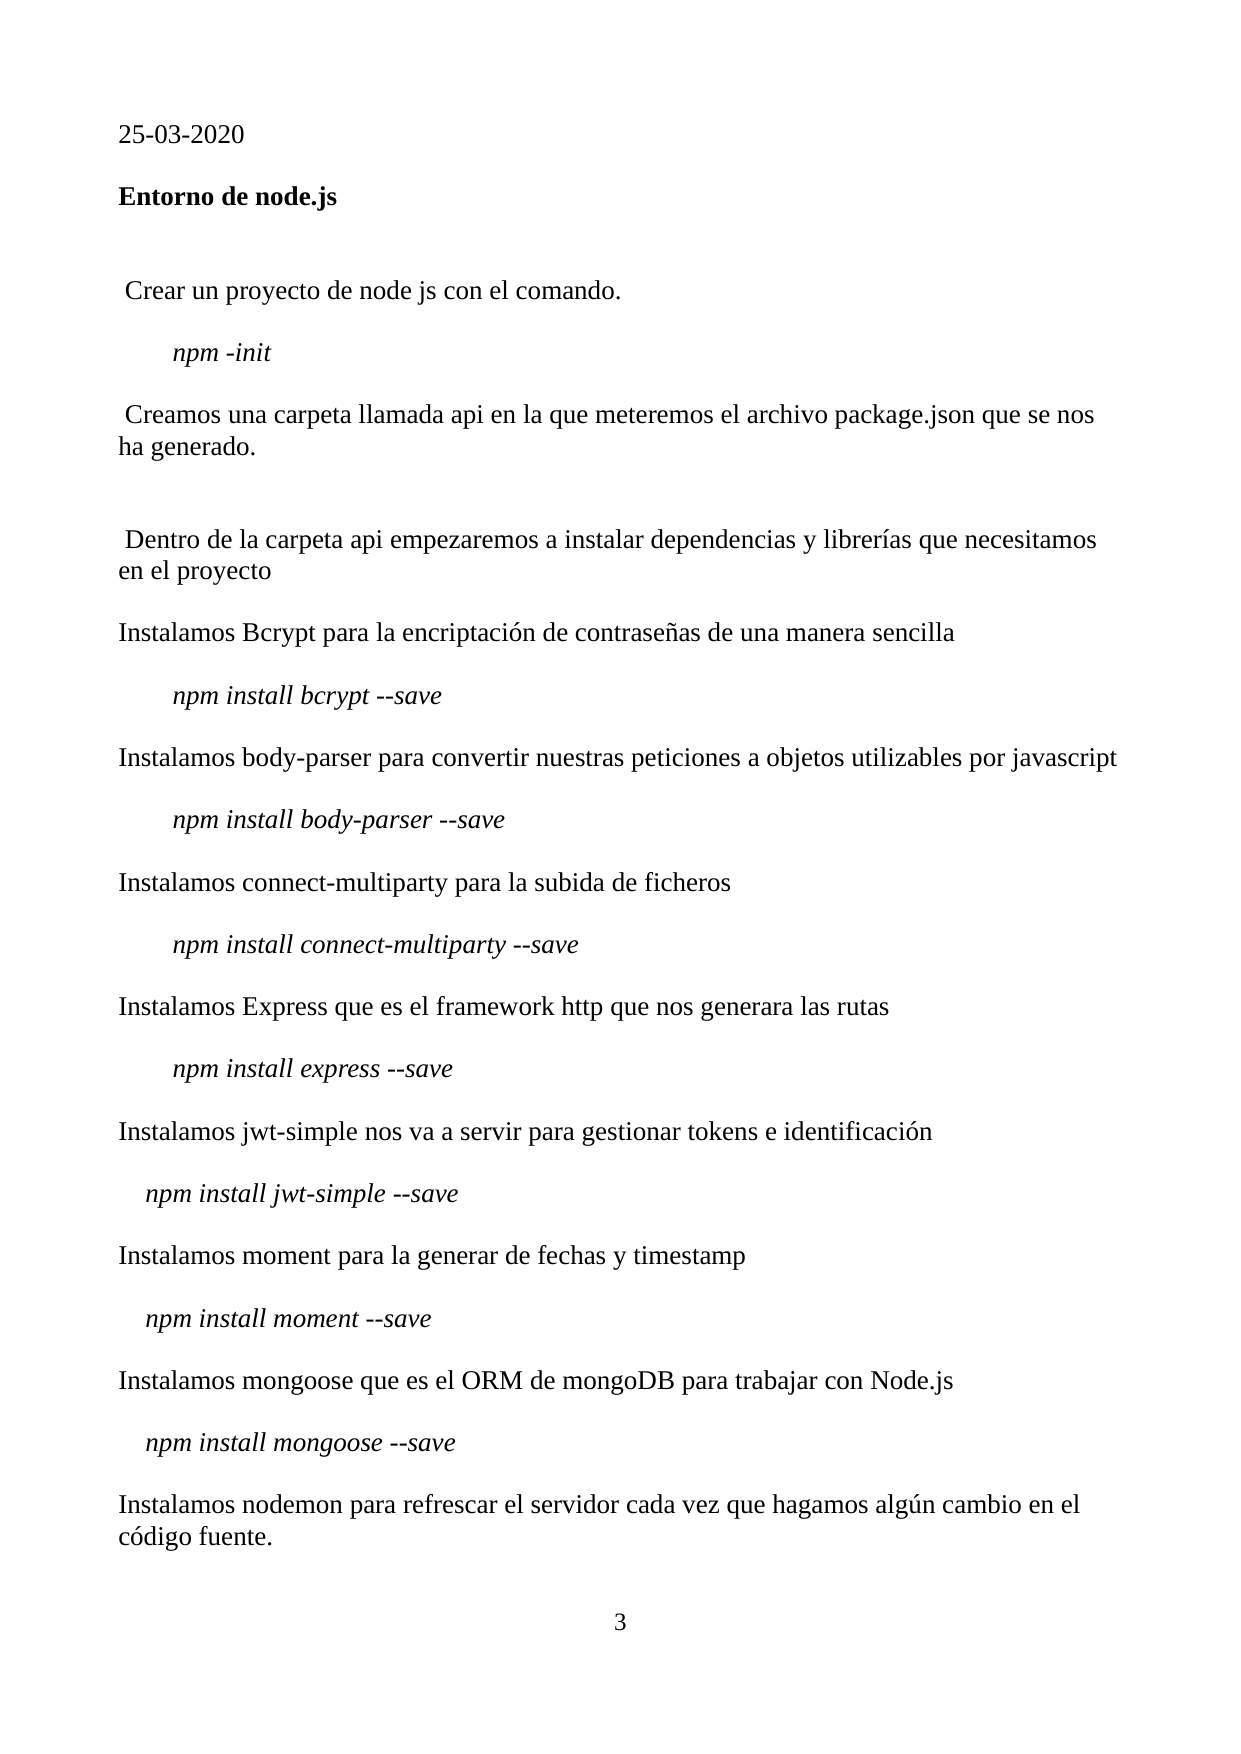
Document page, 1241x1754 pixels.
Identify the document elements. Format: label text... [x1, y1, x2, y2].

text npm install bcrypt --save [118, 679, 1122, 710]
text Instalamos connect-multiparty para la subida de ficheros [118, 866, 1122, 897]
text Instalamos body-parser para convertir nuestras peticiones a objetos utilizables por javascript [118, 741, 1122, 772]
text Crear un proyecto de node js con el comando. [118, 274, 1122, 305]
text Entorno de node.js [118, 180, 1122, 212]
text npm install mongoose --save [118, 1426, 1122, 1457]
text npm -init [118, 336, 1122, 367]
text npm install connect-multiparty --save [118, 928, 1122, 959]
text Instalamos Express que es el framework http que nos generara las rutas [118, 990, 1122, 1021]
text npm install moment --save [118, 1302, 1122, 1333]
text Dentro de la carpeta api empezaremos a instalar dependencias y librerías que necesitamos en el proyecto [118, 523, 1122, 585]
text npm install body-parser --save [118, 803, 1122, 834]
text 25-03-2020 [118, 118, 1122, 149]
text Instalamos nodemon para refrescar el servidor cada vez que hagamos algún cambio en el código fuente. [118, 1488, 1122, 1551]
text npm install express --save [118, 1052, 1122, 1084]
text Instalamos Bcrypt para la encriptación de contraseñas de una manera sencilla [118, 616, 1122, 648]
text Creamos una carpeta llamada api en la que meteremos el archivo package.json que se nos ha generado. [118, 398, 1122, 461]
text Instalamos moment para la generar de fechas y timestamp [118, 1239, 1122, 1271]
text Instalamos jwt-simple nos va a servir para gestionar tokens e identificación [118, 1115, 1122, 1146]
text npm install jwt-simple --save [118, 1177, 1122, 1208]
text Instalamos mongoose que es el ORM de mongoDB para trabajar con Node.js [118, 1364, 1122, 1395]
